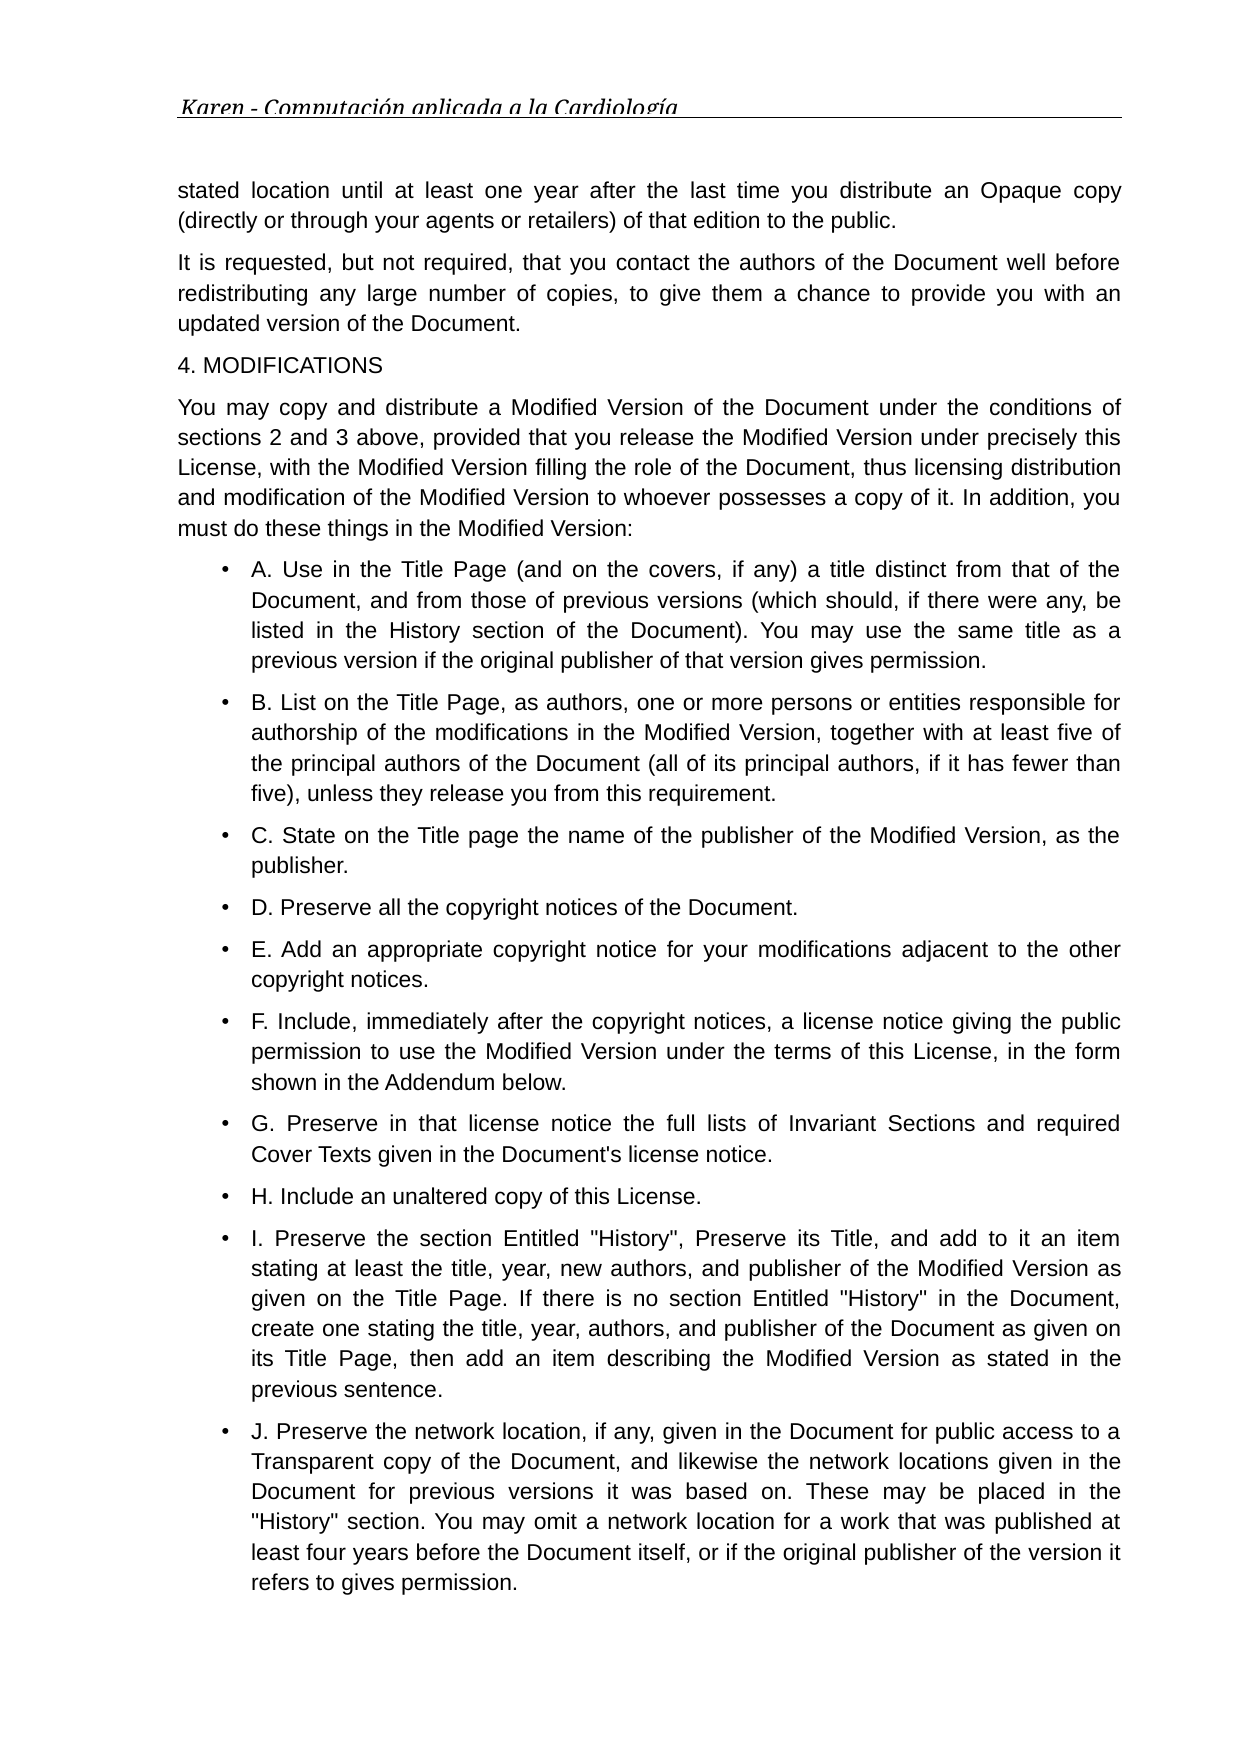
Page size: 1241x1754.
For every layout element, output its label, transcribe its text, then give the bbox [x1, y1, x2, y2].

list G. Preserve in that license notice the full lists of Invariant Sections and required Cover Texts given in the Document's license notice. [221, 1110, 1122, 1167]
text You may copy and distribute a Modified Version of the Document under the conditions of sections 2 and 3 above, provided that you release the Modified Version under precisely this License, with the Modified Version filling the role of the Document, thus licensing distribution and modification of the Modified Version to whoever possesses a copy of it. In addition, you must do these things in the Modified Version: [177, 394, 1122, 541]
list B. List on the Title Page, as authors, one or more persons or entities responsible for authorship of the modifications in the Modified Version, together with at least five of the principal authors of the Document (all of its principal authors, if it has fewer than five), unless they release you from this requirement. [221, 689, 1122, 806]
text stated location until at least one year after the last time you distribute an Opaque copy (directly or through your agents or retailers) of that edition to the public. [177, 177, 1122, 234]
list H. Include an unaltered copy of this License. [221, 1183, 1122, 1209]
text 4. MODIFICATIONS [177, 352, 1122, 378]
list C. State on the Title page the name of the publisher of the Modified Version, as the publisher. [221, 822, 1122, 878]
text It is requested, but not required, that you contact the authors of the Document well before redistributing any large number of copies, to give them a chance to provide you with an updated version of the Document. [177, 249, 1122, 336]
list A. Use in the Title Page (and on the covers, if any) a title distinct from that of the Document, and from those of previous versions (which should, if there were any, be listed in the History section of the Document). You may use the same title as a previous version if the original publisher of that version gives permission. [221, 556, 1122, 673]
list I. Preserve the section Entitled "History", Preserve its Title, and add to it an item stating at least the title, year, new authors, and publisher of the Modified Version as given on the Title Page. If there is no section Entitled "History" in the Document, create one stating the title, year, authors, and publisher of the Document as given on its Title Page, then add an item describing the Modified Version as stated in the previous sentence. [221, 1224, 1122, 1402]
list E. Add an appropriate copyright notice for your modifications adjacent to the other copyright notices. [221, 936, 1122, 992]
list J. Preserve the network location, if any, given in the Document for public access to a Transparent copy of the Document, and likewise the network locations given in the Document for previous versions it was based on. These may be placed in the "History" section. You may omit a network location for a work that was published at least four years before the Document itself, or if the original publisher of the version it refers to gives permission. [221, 1418, 1122, 1595]
list D. Preserve all the copyright notices of the Document. [221, 894, 1122, 920]
list F. Include, immediately after the copyright notices, a license notice giving the public permission to use the Modified Version under the terms of this License, in the form shown in the Addendum below. [221, 1008, 1122, 1095]
